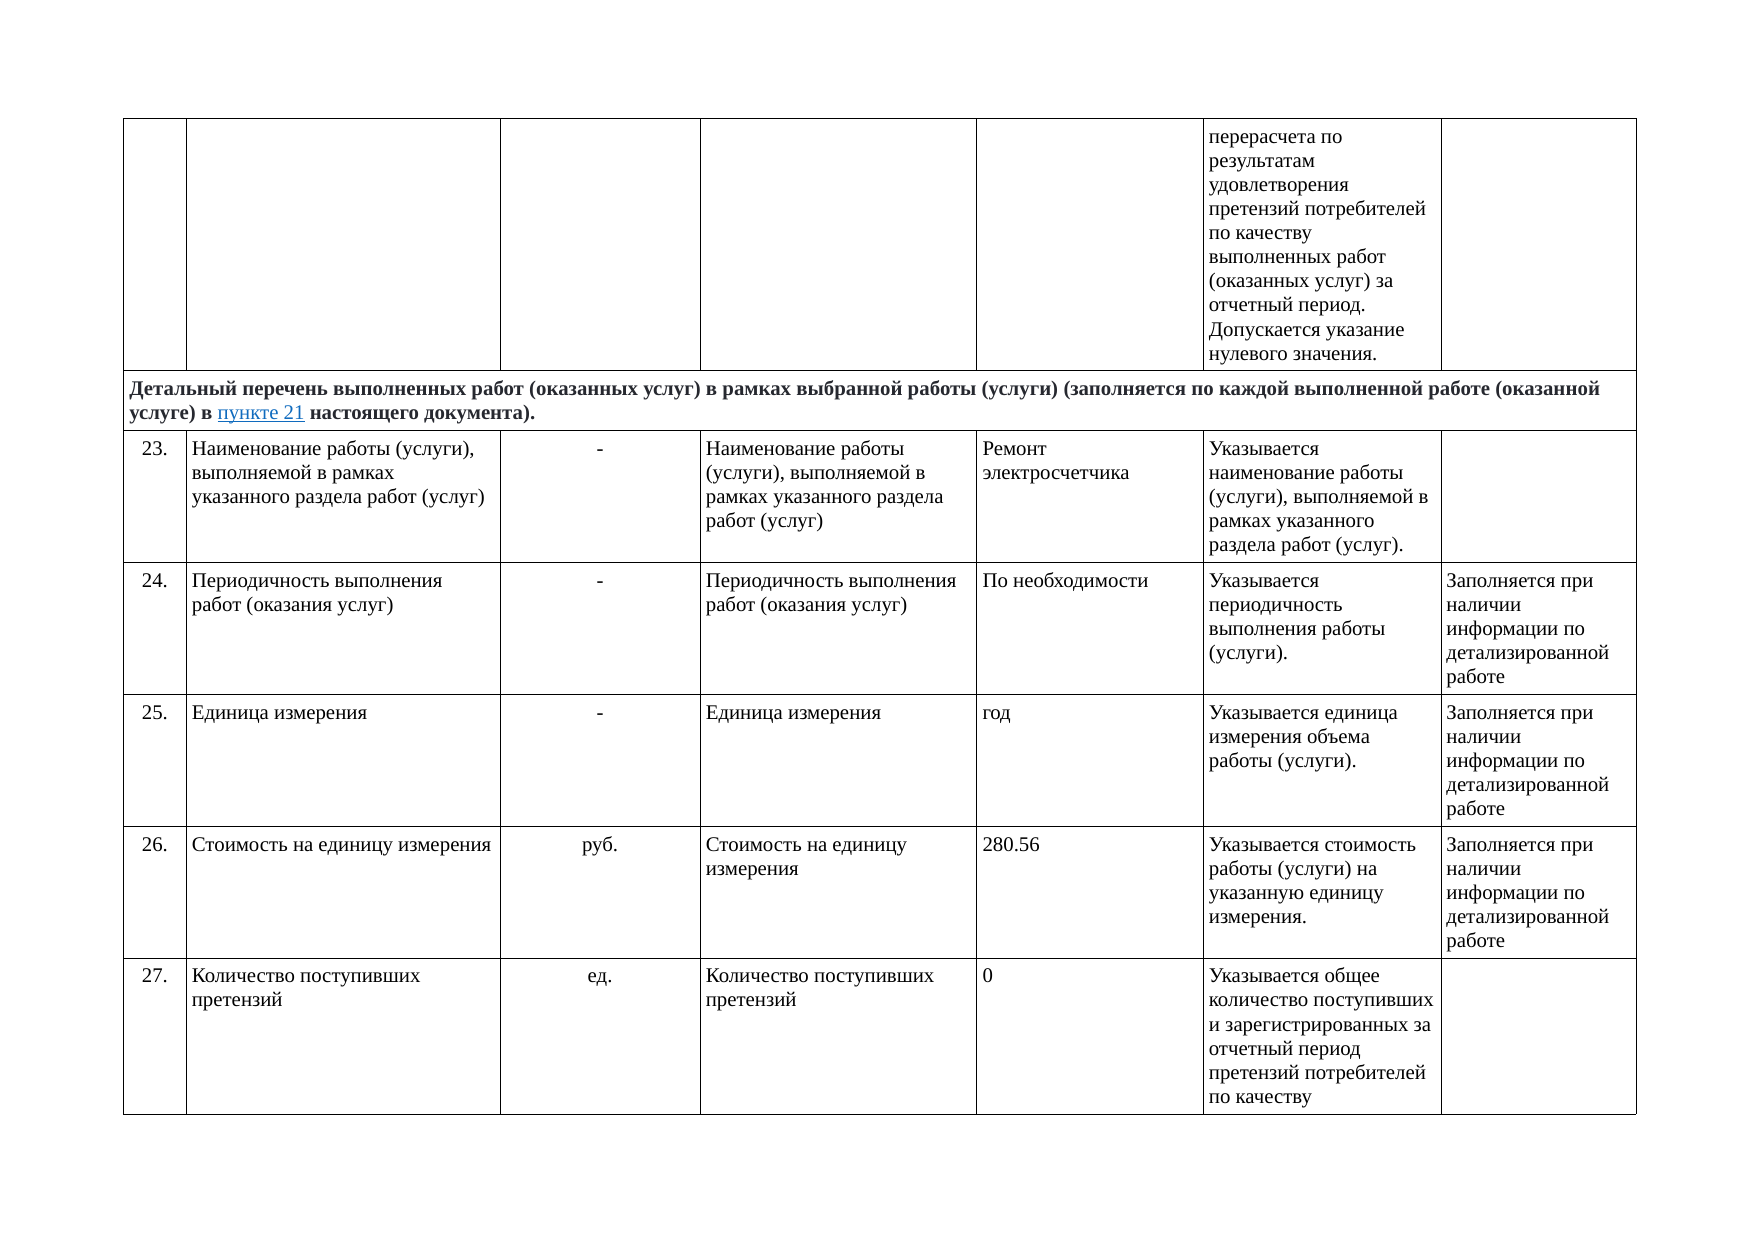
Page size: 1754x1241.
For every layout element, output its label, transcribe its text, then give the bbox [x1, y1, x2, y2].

table_cell Заполняется при наличии информации по детализированной работе [1442, 563, 1636, 694]
table_cell год [977, 695, 1203, 826]
table_cell [701, 119, 976, 370]
table_cell Единица измерения [187, 695, 500, 826]
table_cell Заполняется при наличии информации по детализированной работе [1442, 827, 1636, 957]
table_cell Указывается стоимость работы (услуги) на указанную единицу измерения. [1204, 827, 1441, 957]
table_cell - [501, 563, 700, 694]
table_cell Указывается наименование работы (услуги), выполняемой в рамках указанного раздела работ (услуг). [1204, 431, 1441, 562]
table_cell 27. [124, 959, 186, 1113]
table_cell Указывается периодичность выполнения работы (услуги). [1204, 563, 1441, 694]
table_cell Наименование работы (услуги), выполняемой в рамках указанного раздела работ (услуг) [187, 431, 500, 562]
table_cell 0 [977, 959, 1203, 1113]
table_cell Количество поступивших претензий [701, 959, 976, 1113]
table_cell 24. [124, 563, 186, 694]
table_cell 26. [124, 827, 186, 957]
table_cell Наименование работы (услуги), выполняемой в рамках указанного раздела работ (услуг) [701, 431, 976, 562]
table_cell [124, 119, 186, 370]
table_cell 280,56 [977, 827, 1203, 957]
table_cell руб. [501, 827, 700, 957]
table_cell Стоимость на единицу измерения [187, 827, 500, 957]
table_cell ед. [501, 959, 700, 1113]
table_cell Стоимость на единицу измерения [701, 827, 976, 957]
table_cell Ремонт электросчетчика [977, 431, 1203, 562]
table_cell По необходимости [977, 563, 1203, 694]
table_cell [1442, 119, 1636, 370]
table_cell - [501, 431, 700, 562]
table_cell [501, 119, 700, 370]
table_cell Заполняется при наличии информации по детализированной работе [1442, 695, 1636, 826]
table_cell Периодичность выполнения работ (оказания услуг) [701, 563, 976, 694]
table_cell Указывается единица измерения объема работы (услуги). [1204, 695, 1441, 826]
table_cell [187, 119, 500, 370]
table_cell перерасчета по результатам удовлетворения претензий потребителей по качеству выполненных работ (оказанных услуг) за отчетный период. Допускается указание нулевого значения. [1204, 119, 1441, 370]
table_cell Единица измерения [701, 695, 976, 826]
table_cell Периодичность выполнения работ (оказания услуг) [187, 563, 500, 694]
table_cell Детальный перечень выполненных работ (оказанных услуг) в рамках выбранной работы (услуги) (заполняется по каждой выполненной работе (оказанной услуге) в пункте 21 настоящего документа). [124, 371, 1636, 430]
table_cell 23. [124, 431, 186, 562]
table_cell - [501, 695, 700, 826]
table_cell [1442, 959, 1636, 1113]
table_cell 25. [124, 695, 186, 826]
table_cell Указывается общее количество поступивших и зарегистрированных за отчетный период претензий потребителей по качеству [1204, 959, 1441, 1113]
table_cell [977, 119, 1203, 370]
table_cell Количество поступивших претензий [187, 959, 500, 1113]
table_cell [1442, 431, 1636, 562]
